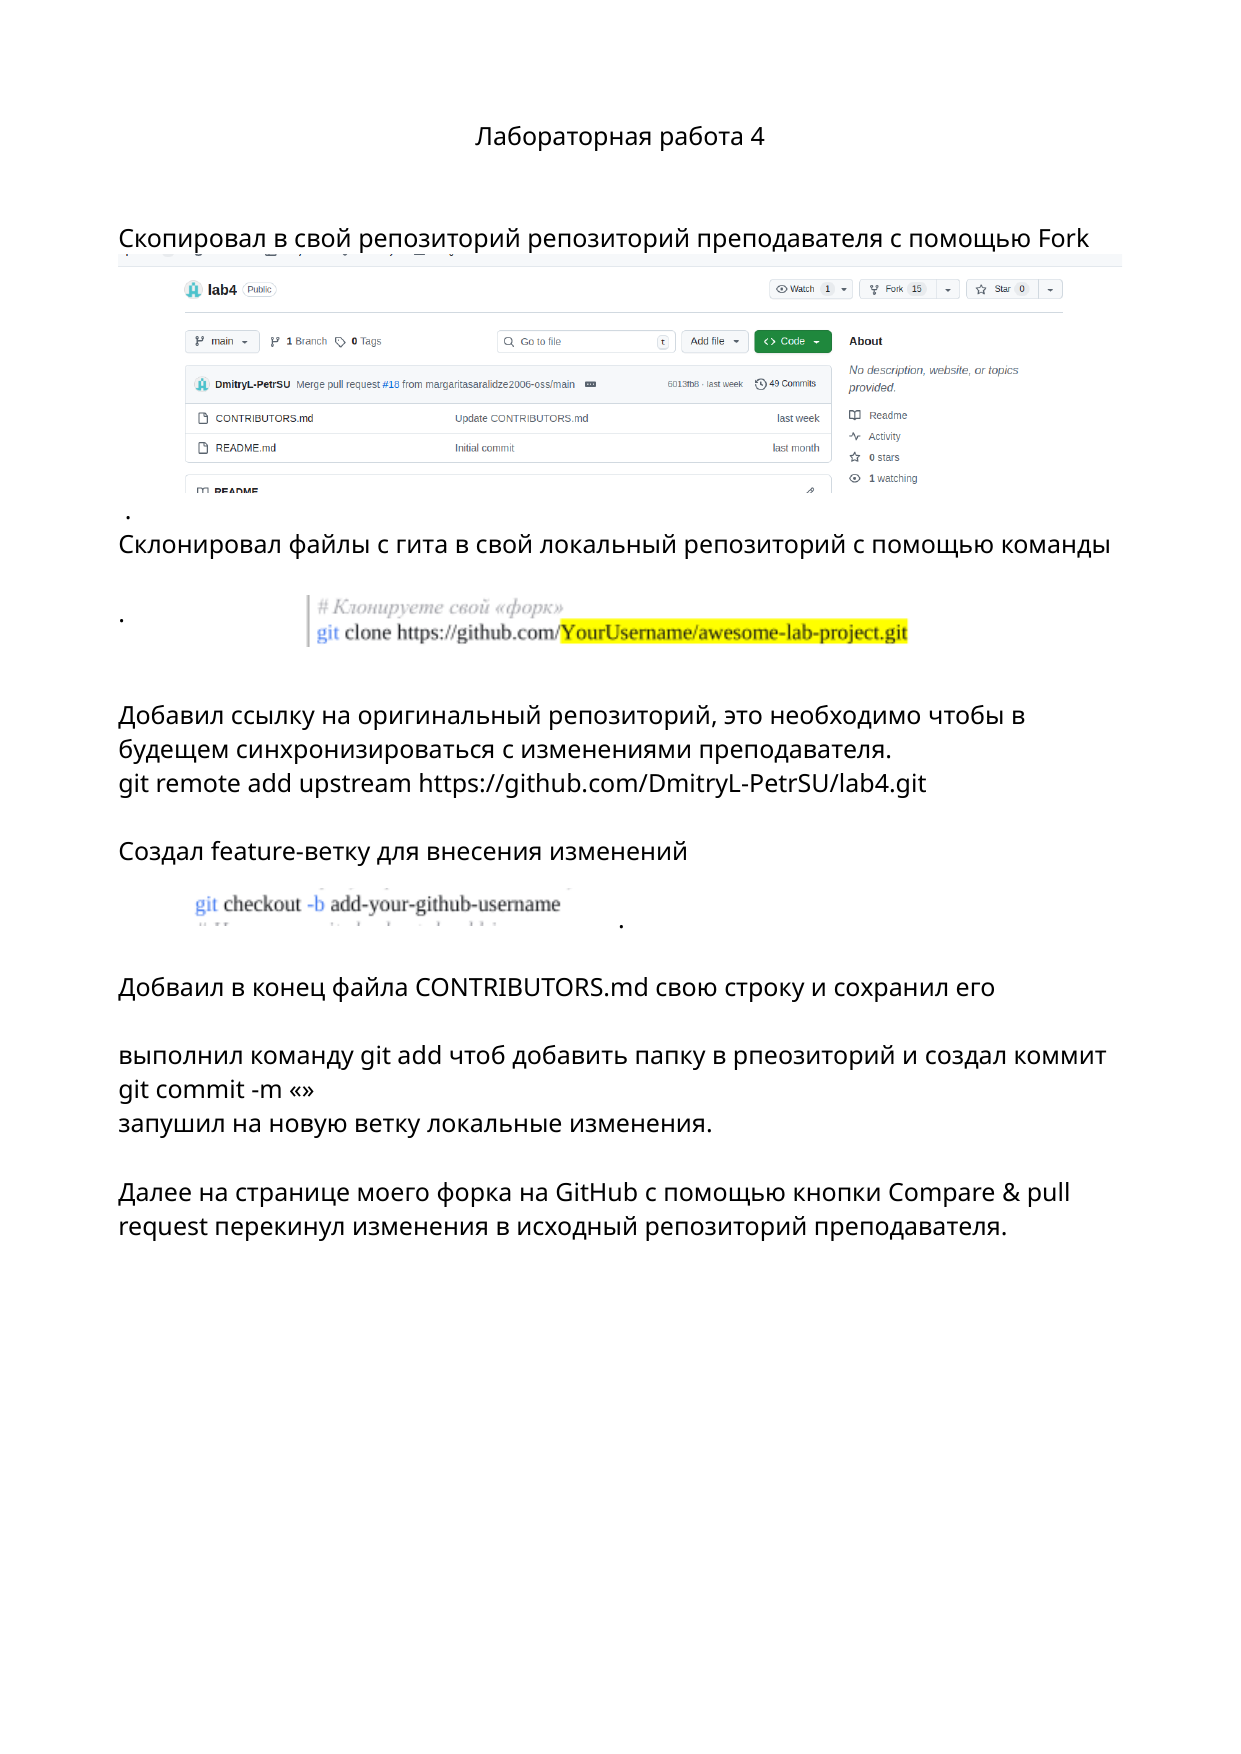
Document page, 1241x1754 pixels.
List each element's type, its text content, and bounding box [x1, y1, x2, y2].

text Лабораторная работа 4 [118, 118, 1122, 152]
text . [118, 595, 302, 629]
picture [178, 888, 612, 926]
text [938, 595, 1122, 629]
text Добваил в конец файла CONTRIBUTORS.md свою строку и сохранил его [118, 970, 1122, 1004]
text . [118, 493, 1122, 527]
text . [118, 902, 1122, 936]
text запушил на новую ветку локальные изменения. [118, 1106, 1122, 1140]
text git remote add upstream https://github.com/DmitryL-PetrSU/lab4.git [118, 766, 1122, 799]
text Склонировал файлы с гита в свой локальный репозиторий с помощью команды [118, 527, 1122, 561]
text Создал feature-ветку для внесения изменений [118, 834, 1122, 868]
text выполнил команду git add чтоб добавить папку в рпеозиторий и создал коммит git commit -m «» [118, 1038, 1122, 1106]
text Далее на странице моего форка на GitHub с помощью кнопки Compare & pull request перекинул изменения в исходный репозиторий преподавателя. [118, 1174, 1122, 1242]
picture [302, 595, 938, 647]
text Скопировал в свой репозиторий репозиторий преподавателя с помощью Fork [118, 220, 1122, 254]
picture [118, 254, 1123, 493]
text Добавил ссылку на оригинальный репозиторий, это необходимо чтобы в будещем синхронизироваться с изменениями преподавателя. [118, 697, 1122, 766]
